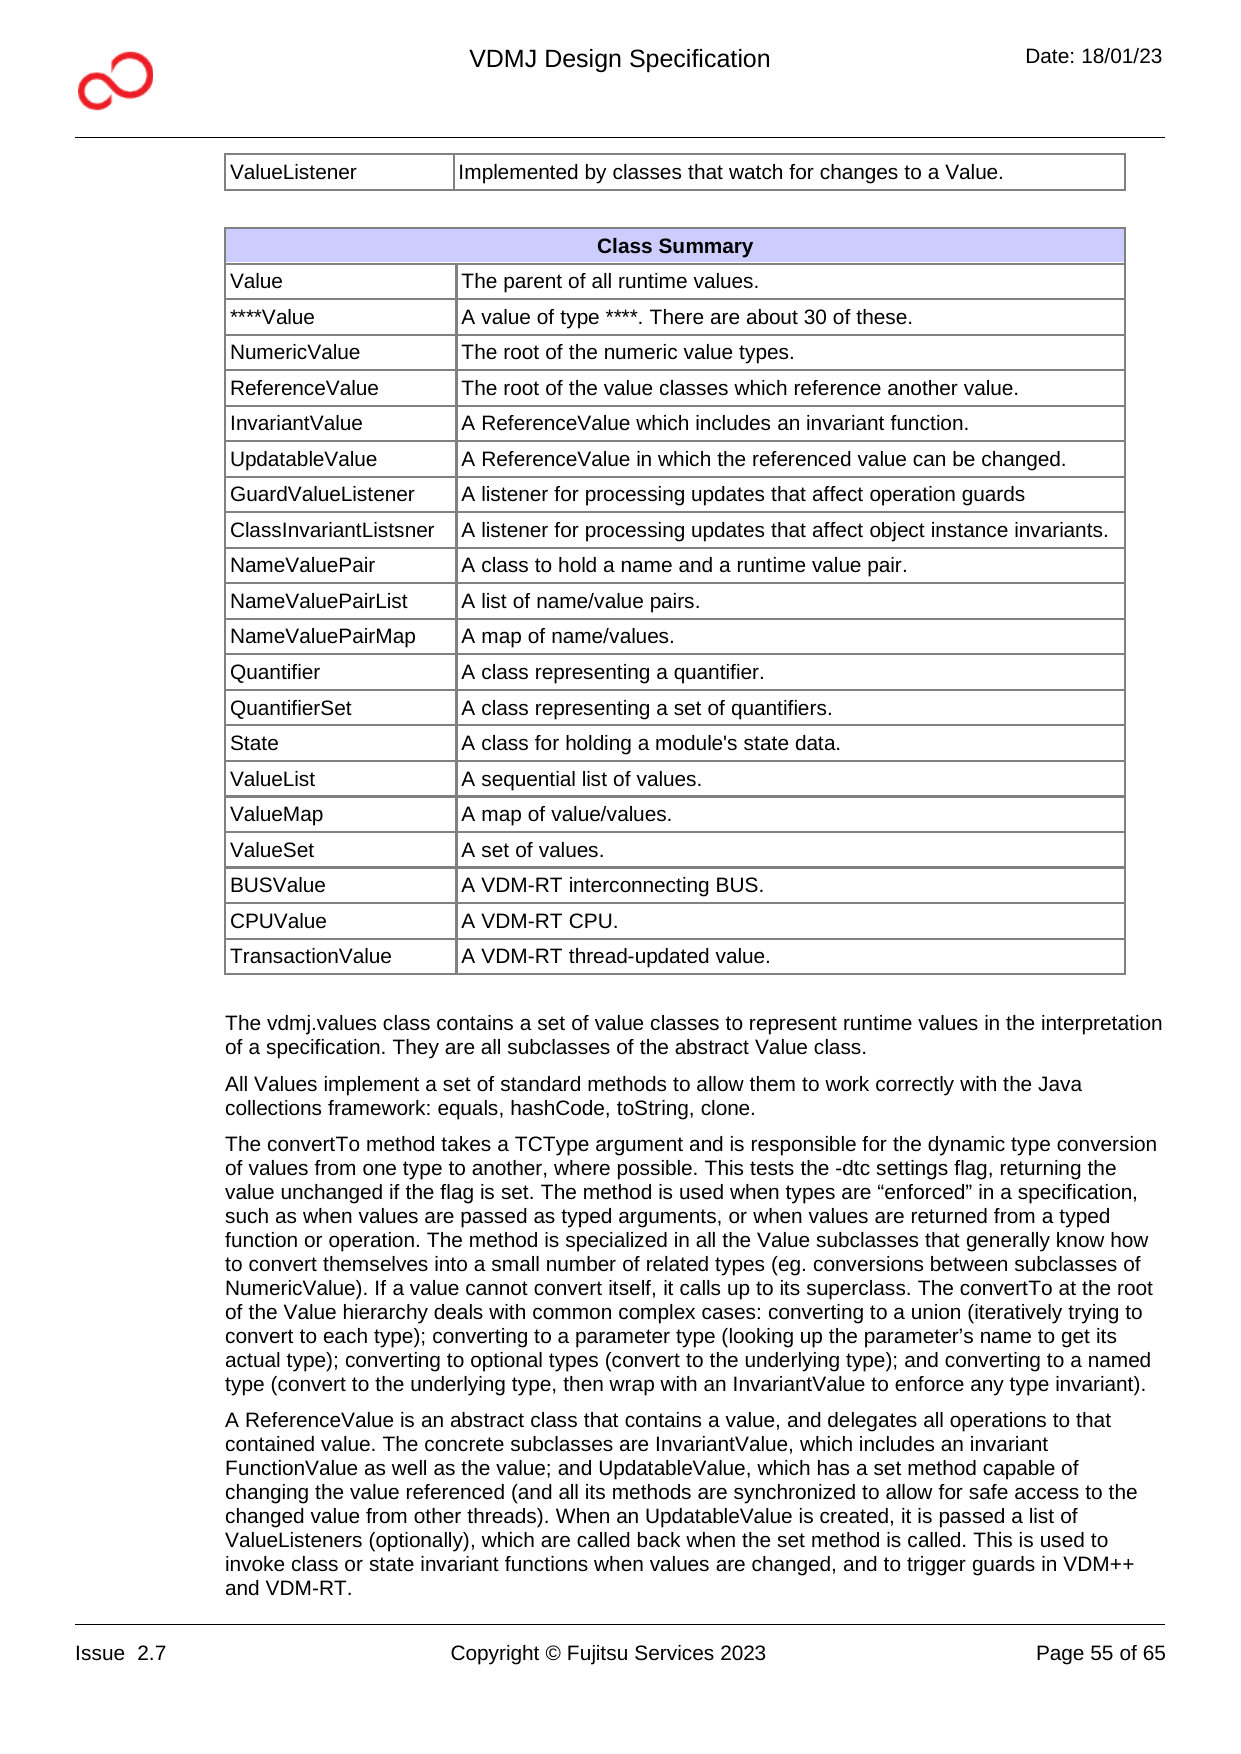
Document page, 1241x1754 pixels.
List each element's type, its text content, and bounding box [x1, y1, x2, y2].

table_cell A map of value/values. [458, 798, 1124, 831]
table_cell A map of name/values. [458, 620, 1124, 653]
table_cell State [226, 726, 455, 760]
picture [78, 44, 153, 120]
table_cell QuantifierSet [226, 691, 455, 724]
table_cell Value [226, 265, 455, 298]
table_cell ClassInvariantListsner [226, 513, 455, 547]
table_cell A class representing a quantifier. [458, 655, 1124, 689]
table_cell TransactionValue [226, 940, 455, 973]
table_cell UpdatableValue [226, 442, 455, 476]
table_cell NameValuePair [226, 549, 455, 582]
table_cell A value of type ****. There are about 30 of these. [458, 300, 1124, 333]
table_cell CPUValue [226, 904, 455, 937]
table_cell A ReferenceValue in which the referenced value can be changed. [458, 442, 1124, 476]
table_cell ReferenceValue [226, 371, 455, 404]
text The vdmj.values class contains a set of value classes to represent runtime values in the interpretation of a specification. They are all subclasses of the abstract Value class. [225, 1011, 1165, 1059]
table_cell ValueMap [226, 798, 455, 831]
table_cell A ReferenceValue which includes an invariant function. [458, 407, 1124, 440]
table_cell A sequential list of values. [458, 762, 1124, 795]
text The convertTo method takes a TCType argument and is responsible for the dynamic type conversion of values from one type to another, where possible. This tests the -dtc settings flag, returning the value unchanged if the flag is set. The method is used when types are “enforced” in a specification, such as when values are passed as typed arguments, or when values are returned from a typed function or operation. The method is specialized in all the Value subclasses that generally know how to convert themselves into a small number of related types (eg. conversions between subclasses of NumericValue). If a value cannot convert itself, it calls up to its superclass. The convertTo at the root of the Value hierarchy deals with common complex cases: converting to a union (iteratively trying to convert to each type); converting to a parameter type (looking up the parameter’s name to get its actual type); converting to optional types (convert to the underlying type); and converting to a named type (convert to the underlying type, then wrap with an InvariantValue to enforce any type invariant). [225, 1132, 1165, 1396]
table_cell BUSValue [226, 869, 455, 902]
table_cell Quantifier [226, 655, 455, 689]
table_cell The parent of all runtime values. [458, 265, 1124, 298]
table_cell ****Value [226, 300, 455, 333]
table_cell A VDM-RT interconnecting BUS. [458, 869, 1124, 902]
table_cell The root of the numeric value types. [458, 336, 1124, 369]
text All Values implement a set of standard methods to allow them to work correctly with the Java collections framework: equals, hashCode, toString, clone. [225, 1072, 1165, 1120]
table_header Class Summary [226, 229, 1124, 262]
table_cell NumericValue [226, 336, 455, 369]
table_cell GuardValueListener [226, 478, 455, 511]
table_cell ValueList [226, 762, 455, 795]
table_cell A list of name/value pairs. [458, 584, 1124, 618]
table_cell A class to hold a name and a runtime value pair. [458, 549, 1124, 582]
table_cell ValueListener [226, 155, 453, 188]
table_cell A VDM-RT thread-updated value. [458, 940, 1124, 973]
text A ReferenceValue is an abstract class that contains a value, and delegates all operations to that contained value. The concrete subclasses are InvariantValue, which includes an invariant FunctionValue as well as the value; and UpdatableValue, which has a set method capable of changing the value referenced (and all its methods are synchronized to allow for safe access to the changed value from other threads). When an UpdatableValue is created, it is passed a list of ValueListeners (optionally), which are called back when the set method is called. This is used to invoke class or state invariant functions when values are changed, and to trigger guards in VDM++ and VDM-RT. [225, 1408, 1165, 1600]
table_cell A listener for processing updates that affect operation guards [458, 478, 1124, 511]
table_cell A VDM-RT CPU. [458, 904, 1124, 937]
table_cell A class for holding a module's state data. [458, 726, 1124, 760]
table_cell NameValuePairList [226, 584, 455, 618]
table_cell ValueSet [226, 833, 455, 866]
table_cell The root of the value classes which reference another value. [458, 371, 1124, 404]
table_cell InvariantValue [226, 407, 455, 440]
table_cell A set of values. [458, 833, 1124, 866]
table_cell A listener for processing updates that affect object instance invariants. [458, 513, 1124, 547]
table_cell A class representing a set of quantifiers. [458, 691, 1124, 724]
table_cell NameValuePairMap [226, 620, 455, 653]
table_cell Implemented by classes that watch for changes to a Value. [455, 155, 1124, 188]
